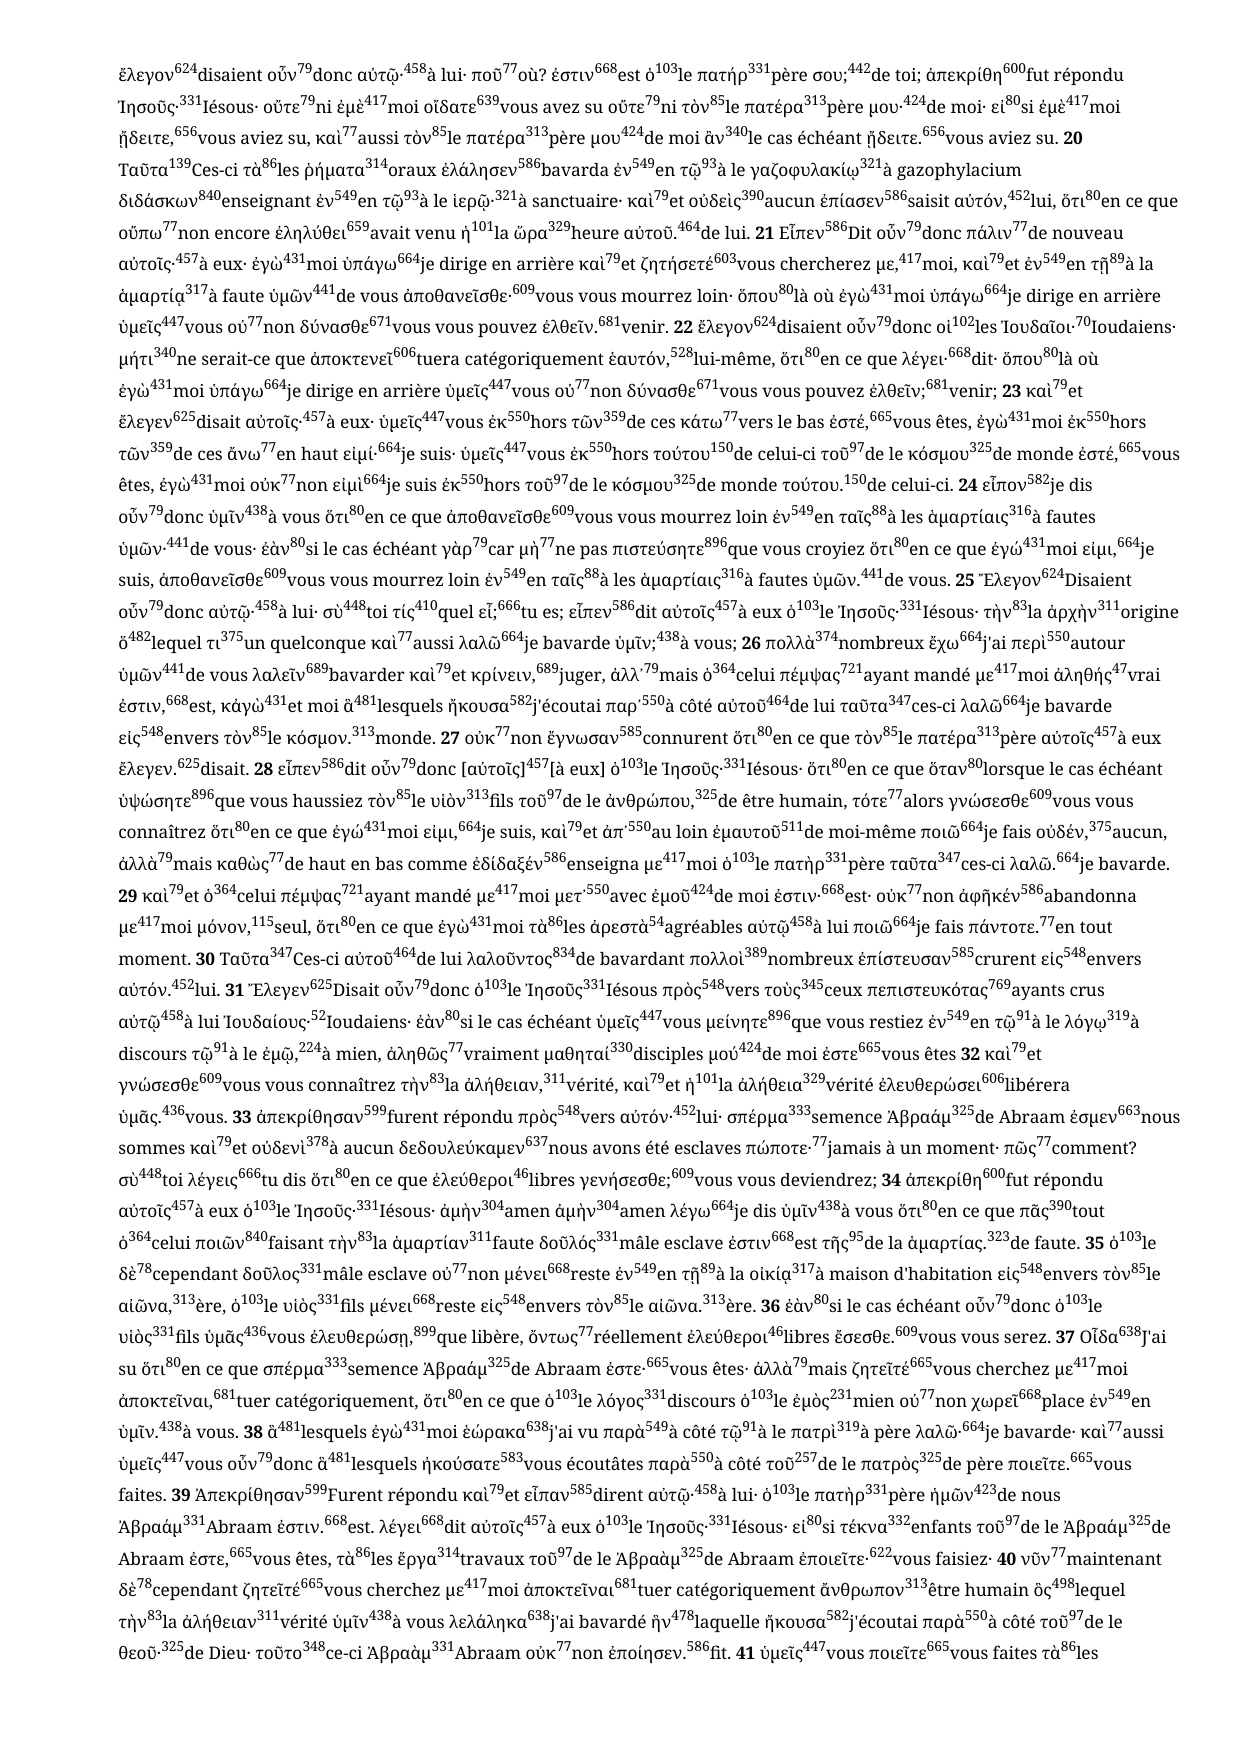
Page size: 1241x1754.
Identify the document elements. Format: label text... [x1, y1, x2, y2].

text 1 Ἰησοῦς331Iésous δὲ78cependant ἐπορεύθη600fut allé εἰς548envers τὸ348ce ὄρος315montagne τῶν94de les ἐλαιῶν.322de oliviers. 2 Ὄρθρου325de Aube δὲ78cependant πάλιν77de nouveau παρεγένετο592se devint à côté εἰς548envers τὸ366ce ἱερὸν315sanctuaire καὶ79et πᾶς390tout ὁ103le λαὸς331peuple ἤρχετο631se venait πρὸς548vers αὐτόν,452lui, καὶ79et καθίσας721ayant assis ἐδίδασκεν625enseignait αὐτούς.451eux. 3 Ἄγουσιν667Conduisent δὲ78cependant οἱ468ceux γραμματεῖς312lettrés καὶ79et οἱ468ceux Φαρισαῖοι330Pharisiens γυναῖκα311femme ἐπὶ550sur μοιχείᾳ317à adultérations κατειλημμένην794ayante étée prise de haut en bas καὶ79et στήσαντες720ayants dressés αὐτὴν450elle ἐν549en μέσῳ61à au milieu 4 λέγουσιν667disent αὐτῷ·458à lui· διδάσκαλε,337enseignant, αὕτη154celle-ci ἡ101la γυνὴ329femme κατείληπται654a été pris de haut en bas ἐπ᾽548sur αὐτοφώρῳ12à qui se dénonce soi-même comme voleur μοιχευομένη·889étante adultérée· 5 ἐν549en δὲ78cependant τῷ91à le νόμῳ319à loi ἡμῖν419à nous Μωϋσῆς331Môusês ἐνετείλατο592se commanda τὰς82les τοιαύτας343telles λιθάζειν.689pierrer. σὺ448toi οὖν79donc τί163quel λέγεις;666tu dis; 6 τοῦτο366ce-ci δὲ78cependant ἔλεγον624disaient πειράζοντες839mettants en tentation αὐτόν,452lui, ἵνα80afin que ἔχωσιν920que aient κατηγορεῖν689accuser αὐτοῦ.464de lui. ὁ103le δὲ78cependant Ἰησοῦς331Iésous κάτω77vers le bas κύψας721ayant penché τῷ91à le δακτύλῳ319à doigt κατέγραφεν625graphait de haut en bas εἰς548envers τὴν83la γῆν.311terre. 7 ὡς80comme δὲ78cependant ἐπέμενον624restaient sur ἐρωτῶντες839interrogeants αὐτόν,452lui, ἀνέκυψεν586pencha de bas en haut καὶ79et εἶπεν586dit αὐτοῖς·457à eux· ὁ103le ἀναμάρτητος22sans faute ὑμῶν441de vous πρῶτος47premier ἐπ᾽548sur αὐτὴν450elle βαλέτω556jette λίθον.313pierre. 8 καὶ79et πάλιν77de nouveau κατακύψας721ayant penché de haut en bas ἔγραφεν625graphait εἰς548envers τὴν83la γῆν.311terre. 9 οἱ468ceux δὲ78cependant ἀκούσαντες720ayants écoutés ἐξήρχοντο630se sortaient εἷς197un καθ᾽547de haut en bas εἷς197un ἀρξάμενοι739se ayants originés ἀπὸ550au loin τῶν94de les πρεσβυτέρων64de plus anciens καὶ79et κατελείφθη600fut laissé en contrebas μόνος22seul καὶ79et ἡ101la γυνὴ329femme ἐν549en μέσῳ61à au milieu οὖσα.838étante. 10 ἀνακύψας721ayant penché de bas en haut δὲ78cependant ὁ103le Ἰησοῦς331Iésous εἶπεν586dit αὐτῇ·456à elle· γύναι,335femme, ποῦ77où? εἰσιν;667sont; οὐδείς390aucun σε437toi κατέκρινεν;586jugea contre; 11 ἡ101la δὲ78cependant εἶπεν·586dit· οὐδείς,390aucun, κύριε.337Maître. εἶπεν586dit δὲ78cependant ὁ103le Ἰησοῦς·331Iésous· οὐδὲ79non cependant ἐγώ431moi σε437toi κατακρίνω·668juge contre· πορεύου,574te va, [καὶ]79[et] ἀπὸ550au loin τοῦ97de le νῦν77maintenant μηκέτι77ne pas plus ἁμάρτανε.⟧570faute.⟧ 12 Πάλιν77De nouveau οὖν79donc αὐτοῖς457à eux ἐλάλησεν586bavarda ὁ103le Ἰησοῦς331Iésous λέγων·840disant· ἐγώ431moi εἰμι664je suis τὸ105le φῶς333lumière τοῦ97de le κόσμου·325de monde· ὁ364celui ἀκολουθῶν840suivant ἐμοὶ420à moi οὐ77non μὴ77ne pas περιπατήσῃ899que piétine autour ἐν549en τῇ89à la σκοτίᾳ,317à ténèbre, ἀλλ᾽79mais ἕξει606aura τὸ87le φῶς315lumière τῆς95de la ζωῆς.323de vie. 13 Εἶπον585Dirent οὖν79donc αὐτῷ458à lui οἱ102les Φαρισαῖοι·330Pharisiens· σὺ448toi περὶ550autour σεαυτοῦ522de toi-même μαρτυρεῖς·666tu témoignes· ἡ101la μαρτυρία329témoignation σου442de toi οὐκ77non ἔστιν668est ἀληθής.45vrai. 14 ἀπεκρίθη600fut répondu Ἰησοῦς331Iésous καὶ79et εἶπεν586dit αὐτοῖς·457à eux· κἂν77et si ἐγὼ431moi μαρτυρῶ917que je témoigne περὶ550autour ἐμαυτοῦ,511de moi-même, ἀληθής45vrai ἐστιν668est ἡ101la μαρτυρία329témoignation μου,424de moi, ὅτι80en ce que οἶδα638j'ai su πόθεν77d'où? ἦλθον582je vins καὶ79et ποῦ77où? ὑπάγω·664je dirige en arrière· ὑμεῖς447vous δὲ78cependant οὐκ77non οἴδατε639vous avez su πόθεν77d'où? ἔρχομαι670je me viens ἢ79ou ποῦ77où? ὑπάγω.664je dirige en arrière. 15 ὑμεῖς447vous κατὰ548selon τὴν83la σάρκα311chair κρίνετε,665vous jugez, ἐγὼ431moi οὐ77non κρίνω664je juge οὐδένα.373aucun. 16 καὶ77aussi ἐὰν80si le cas échéant κρίνω917que je juge δὲ78cependant ἐγώ,431moi, ἡ101la κρίσις329jugement ἡ101la ἐμὴ229mienne ἀληθινή45véritable ἐστιν,668est, ὅτι80en ce que μόνος390seul οὐκ77non εἰμί,664je suis, ἀλλ᾽79mais ἐγὼ431moi καὶ79et ὁ103le πέμψας721ayant mandé με417moi πατήρ.331père. 17 καὶ77aussi ἐν549en τῷ91à le νόμῳ319à loi δὲ78cependant τῷ91à le ὑμετέρῳ236à votre γέγραπται654a été graphé ὅτι80en ce que δύο190de deux ἀνθρώπων324de êtres humains ἡ101la μαρτυρία329témoignation ἀληθής45vrai ἐστιν.668est. 18 ἐγώ431moi εἰμι664je suis ὁ364celui μαρτυρῶν840témoignant περὶ550autour ἐμαυτοῦ511de moi-même καὶ79et μαρτυρεῖ668témoigne περὶ550autour ἐμοῦ424de moi ὁ103le πέμψας721ayant mandé με417moi πατήρ.331père. 19 ἔλεγον624disaient οὖν79donc αὐτῷ·458à lui· ποῦ77où? ἐστιν668est ὁ103le πατήρ331père σου;442de toi; ἀπεκρίθη600fut répondu Ἰησοῦς·331Iésous· οὔτε79ni ἐμὲ417moi οἴδατε639vous avez su οὔτε79ni τὸν85le πατέρα313père μου·424de moi· εἰ80si ἐμὲ417moi ᾔδειτε,656vous aviez su, καὶ77aussi τὸν85le πατέρα313père μου424de moi ἂν340le cas échéant ᾔδειτε.656vous aviez su. 20 Ταῦτα139Ces-ci τὰ86les ῥήματα314oraux ἐλάλησεν586bavarda ἐν549en τῷ93à le γαζοφυλακίῳ321à gazophylacium διδάσκων840enseignant ἐν549en τῷ93à le ἱερῷ·321à sanctuaire· καὶ79et οὐδεὶς390aucun ἐπίασεν586saisit αὐτόν,452lui, ὅτι80en ce que οὔπω77non encore ἐληλύθει659avait venu ἡ101la ὥρα329heure αὐτοῦ.464de lui. 21 Εἶπεν586Dit οὖν79donc πάλιν77de nouveau αὐτοῖς·457à eux· ἐγὼ431moi ὑπάγω664je dirige en arrière καὶ79et ζητήσετέ603vous chercherez με,417moi, καὶ79et ἐν549en τῇ89à la ἁμαρτίᾳ317à faute ὑμῶν441de vous ἀποθανεῖσθε·609vous vous mourrez loin· ὅπου80là où ἐγὼ431moi ὑπάγω664je dirige en arrière ὑμεῖς447vous οὐ77non δύνασθε671vous vous pouvez ἐλθεῖν.681venir. 22 ἔλεγον624disaient οὖν79donc οἱ102les Ἰουδαῖοι·70Ioudaiens· μήτι340ne serait-ce que ἀποκτενεῖ606tuera catégoriquement ἑαυτόν,528lui-même, ὅτι80en ce que λέγει·668dit· ὅπου80là où ἐγὼ431moi ὑπάγω664je dirige en arrière ὑμεῖς447vous οὐ77non δύνασθε671vous vous pouvez ἐλθεῖν;681venir; 23 καὶ79et ἔλεγεν625disait αὐτοῖς·457à eux· ὑμεῖς447vous ἐκ550hors τῶν359de ces κάτω77vers le bas ἐστέ,665vous êtes, ἐγὼ431moi ἐκ550hors τῶν359de ces ἄνω77en haut εἰμί·664je suis· ὑμεῖς447vous ἐκ550hors τούτου150de celui-ci τοῦ97de le κόσμου325de monde ἐστέ,665vous êtes, ἐγὼ431moi οὐκ77non εἰμὶ664je suis ἐκ550hors τοῦ97de le κόσμου325de monde τούτου.150de celui-ci. 24 εἶπον582je dis οὖν79donc ὑμῖν438à vous ὅτι80en ce que ἀποθανεῖσθε609vous vous mourrez loin ἐν549en ταῖς88à les ἁμαρτίαις316à fautes ὑμῶν·441de vous· ἐὰν80si le cas échéant γὰρ79car μὴ77ne pas πιστεύσητε896que vous croyiez ὅτι80en ce que ἐγώ431moi εἰμι,664je suis, ἀποθανεῖσθε609vous vous mourrez loin ἐν549en ταῖς88à les ἁμαρτίαις316à fautes ὑμῶν.441de vous. 25 Ἔλεγον624Disaient οὖν79donc αὐτῷ·458à lui· σὺ448toi τίς410quel εἶ;666tu es; εἶπεν586dit αὐτοῖς457à eux ὁ103le Ἰησοῦς·331Iésous· τὴν83la ἀρχὴν311origine ὅ482lequel τι375un quelconque καὶ77aussi λαλῶ664je bavarde ὑμῖν;438à vous; 26 πολλὰ374nombreux ἔχω664j'ai περὶ550autour ὑμῶν441de vous λαλεῖν689bavarder καὶ79et κρίνειν,689juger, ἀλλ᾽79mais ὁ364celui πέμψας721ayant mandé με417moi ἀληθής47vrai ἐστιν,668est, κἀγὼ431et moi ἃ481lesquels ἤκουσα582j'écoutai παρ᾽550à côté αὐτοῦ464de lui ταῦτα347ces-ci λαλῶ664je bavarde εἰς548envers τὸν85le κόσμον.313monde. 27 οὐκ77non ἔγνωσαν585connurent ὅτι80en ce que τὸν85le πατέρα313père αὐτοῖς457à eux ἔλεγεν.625disait. 28 εἶπεν586dit οὖν79donc [αὐτοῖς]457[à eux] ὁ103le Ἰησοῦς·331Iésous· ὅτι80en ce que ὅταν80lorsque le cas échéant ὑψώσητε896que vous haussiez τὸν85le υἱὸν313fils τοῦ97de le ἀνθρώπου,325de être humain, τότε77alors γνώσεσθε609vous vous connaîtrez ὅτι80en ce que ἐγώ431moi εἰμι,664je suis, καὶ79et ἀπ᾽550au loin ἐμαυτοῦ511de moi-même ποιῶ664je fais οὐδέν,375aucun, ἀλλὰ79mais καθὼς77de haut en bas comme ἐδίδαξέν586enseigna με417moi ὁ103le πατὴρ331père ταῦτα347ces-ci λαλῶ.664je bavarde. 29 καὶ79et ὁ364celui πέμψας721ayant mandé με417moi μετ᾽550avec ἐμοῦ424de moi ἐστιν·668est· οὐκ77non ἀφῆκέν586abandonna με417moi μόνον,115seul, ὅτι80en ce que ἐγὼ431moi τὰ86les ἀρεστὰ54agréables αὐτῷ458à lui ποιῶ664je fais πάντοτε.77en tout moment. 30 Ταῦτα347Ces-ci αὐτοῦ464de lui λαλοῦντος834de bavardant πολλοὶ389nombreux ἐπίστευσαν585crurent εἰς548envers αὐτόν.452lui. 31 Ἔλεγεν625Disait οὖν79donc ὁ103le Ἰησοῦς331Iésous πρὸς548vers τοὺς345ceux πεπιστευκότας769ayants crus αὐτῷ458à lui Ἰουδαίους·52Ioudaiens· ἐὰν80si le cas échéant ὑμεῖς447vous μείνητε896que vous restiez ἐν549en τῷ91à le λόγῳ319à discours τῷ91à le ἐμῷ,224à mien, ἀληθῶς77vraiment μαθηταί330disciples μού424de moi ἐστε665vous êtes 32 καὶ79et γνώσεσθε609vous vous connaîtrez τὴν83la ἀλήθειαν,311vérité, καὶ79et ἡ101la ἀλήθεια329vérité ἐλευθερώσει606libérera ὑμᾶς.436vous. 33 ἀπεκρίθησαν599furent répondu πρὸς548vers αὐτόν·452lui· σπέρμα333semence Ἀβραάμ325de Abraam ἐσμεν663nous sommes καὶ79et οὐδενὶ378à aucun δεδουλεύκαμεν637nous avons été esclaves πώποτε·77jamais à un moment· πῶς77comment? σὺ448toi λέγεις666tu dis ὅτι80en ce que ἐλεύθεροι46libres γενήσεσθε;609vous vous deviendrez; 34 ἀπεκρίθη600fut répondu αὐτοῖς457à eux ὁ103le Ἰησοῦς·331Iésous· ἀμὴν304amen ἀμὴν304amen λέγω664je dis ὑμῖν438à vous ὅτι80en ce que πᾶς390tout ὁ364celui ποιῶν840faisant τὴν83la ἁμαρτίαν311faute δοῦλός331mâle esclave ἐστιν668est τῆς95de la ἁμαρτίας.323de faute. 35 ὁ103le δὲ78cependant δοῦλος331mâle esclave οὐ77non μένει668reste ἐν549en τῇ89à la οἰκίᾳ317à maison d'habitation εἰς548envers τὸν85le αἰῶνα,313ère, ὁ103le υἱὸς331fils μένει668reste εἰς548envers τὸν85le αἰῶνα.313ère. 36 ἐὰν80si le cas échéant οὖν79donc ὁ103le υἱὸς331fils ὑμᾶς436vous ἐλευθερώσῃ,899que libère, ὄντως77réellement ἐλεύθεροι46libres ἔσεσθε.609vous vous serez. 37 Οἶδα638J'ai su ὅτι80en ce que σπέρμα333semence Ἀβραάμ325de Abraam ἐστε·665vous êtes· ἀλλὰ79mais ζητεῖτέ665vous cherchez με417moi ἀποκτεῖναι,681tuer catégoriquement, ὅτι80en ce que ὁ103le λόγος331discours ὁ103le ἐμὸς231mien οὐ77non χωρεῖ668place ἐν549en ὑμῖν.438à vous. 38 ἃ481lesquels ἐγὼ431moi ἑώρακα638j'ai vu παρὰ549à côté τῷ91à le πατρὶ319à père λαλῶ·664je bavarde· καὶ77aussi ὑμεῖς447vous οὖν79donc ἃ481lesquels ἠκούσατε583vous écoutâtes παρὰ550à côté τοῦ257de le πατρὸς325de père ποιεῖτε.665vous faites. 39 Ἀπεκρίθησαν599Furent répondu καὶ79et εἶπαν585dirent αὐτῷ·458à lui· ὁ103le πατὴρ331père ἡμῶν423de nous Ἀβραάμ331Abraam ἐστιν.668est. λέγει668dit αὐτοῖς457à eux ὁ103le Ἰησοῦς·331Iésous· εἰ80si τέκνα332enfants τοῦ97de le Ἀβραάμ325de Abraam ἐστε,665vous êtes, τὰ86les ἔργα314travaux τοῦ97de le Ἀβραὰμ325de Abraam ἐποιεῖτε·622vous faisiez· 40 νῦν77maintenant δὲ78cependant ζητεῖτέ665vous cherchez με417moi ἀποκτεῖναι681tuer catégoriquement ἄνθρωπον313être humain ὃς498lequel τὴν83la ἀλήθειαν311vérité ὑμῖν438à vous λελάληκα638j'ai bavardé ἣν478laquelle ἤκουσα582j'écoutai παρὰ550à côté τοῦ97de le θεοῦ·325de Dieu· τοῦτο348ce-ci Ἀβραὰμ331Abraam οὐκ77non ἐποίησεν.586fit. 41 ὑμεῖς447vous ποιεῖτε665vous faites τὰ86les ἔργα314travaux τοῦ97de le πατρὸς325de père ὑμῶν.441de vous. Εἶπαν585Dirent [οὖν]79[donc] αὐτῷ·458à lui· ἡμεῖς430nous ἐκ550hors πορνείας323de pornation οὐ77non γεγεννήμεθα,649nous avons été engendrés, ἕνα179un πατέρα313père ἔχομεν663nous avons τὸν85le θεόν.313Dieu. 42 εἶπεν586dit αὐτοῖς457à eux ὁ103le Ἰησοῦς·331Iésous· εἰ80si ὁ103le θεὸς331Dieu πατὴρ331père ὑμῶν441de vous ἦν625était ἠγαπᾶτε622vous aimiez ἂν340le cas échéant ἐμέ,417moi, ἐγὼ431moi γὰρ79car ἐκ550hors τοῦ97de le θεοῦ325de Dieu ἐξῆλθον582je sortis καὶ79et ἥκω·664je surgis· οὐδὲ79non cependant γὰρ79car ἀπ᾽550au loin ἐμαυτοῦ511de moi-même ἐλήλυθα,638j'ai venu, ἀλλ᾽79mais ἐκεῖνός364celui-là με417moi ἀπέστειλεν.586envoya. 43 διὰ548par le fait de τί399quel τὴν83la λαλιὰν311bavardage τὴν83la ἐμὴν216mienne οὐ77non γινώσκετε;665vous connaissez; ὅτι80en ce que οὐ77non δύνασθε671vous vous pouvez ἀκούειν689écouter τὸν85le λόγον313discours τὸν85le ἐμόν.218mien. 44 ὑμεῖς447vous ἐκ550hors τοῦ97de le πατρὸς325de père τοῦ97de le διαβόλου16de diable ἐστὲ665vous êtes καὶ79et τὰς82les ἐπιθυμίας310désirs en fureurs τοῦ97de le πατρὸς325de père ὑμῶν441de vous θέλετε665vous voulez ποιεῖν.689faire. ἐκεῖνος364celui-là ἀνθρωποκτόνος331tueur d'être humain ἦν625était ἀπ᾽550au loin ἀρχῆς323de origine καὶ79et ἐν549en τῇ89à la ἀληθείᾳ317à vérité οὐκ77non ἔστηκεν,625dressait, ὅτι80en ce que οὐκ77non ἔστιν668est ἀλήθεια329vérité ἐν549en αὐτῷ.458à lui. ὅταν80lorsque le cas échéant λαλῇ921que bavarde τὸ87le ψεῦδος,315mensonge, ἐκ550hors τῶν258de les ἰδίων359de en propres λαλεῖ,668bavarde, ὅτι80en ce que ψεύστης331menteur ἐστὶν668est καὶ79et ὁ103le πατὴρ331père αὐτοῦ.466de lui. 45 ἐγὼ431moi δὲ78cependant ὅτι80en ce que τὴν83la ἀλήθειαν311vérité λέγω,664je dis, οὐ77non πιστεύετέ665vous croyez μοι.420à moi. 46 τίς410quel ἐξ550hors ὑμῶν441de vous ἐλέγχει668réfute με417moi περὶ550autour ἁμαρτίας;323de faute; εἰ80si ἀλήθειαν311vérité λέγω,664je dis, διὰ548par le fait de τί399quel ὑμεῖς447vous οὐ77non πιστεύετέ665vous croyez μοι;420à moi; 47 ὁ364celui ὢν840étant ἐκ550hors τοῦ97de le θεοῦ325de Dieu τὰ86les ῥήματα314oraux τοῦ97de le θεοῦ325de Dieu ἀκούει·668écoute· διὰ548par le fait de τοῦτο348ce-ci ὑμεῖς447vous οὐκ77non ἀκούετε,665vous écoutez, ὅτι80en ce que ἐκ550hors τοῦ97de le θεοῦ325de Dieu οὐκ77non ἐστέ.665vous êtes. 48 Ἀπεκρίθησαν599Furent répondu οἱ102les Ἰουδαῖοι70Ioudaiens καὶ79et εἶπαν585dirent αὐτῷ·458à lui· οὐ340non καλῶς77bellement λέγομεν663nous disons ἡμεῖς430nous ὅτι80en ce que Σαμαρίτης331Samaritain εἶ666tu es σὺ448toi καὶ79et δαιμόνιον315démon ἔχεις;666tu as; 49 ἀπεκρίθη600fut répondu Ἰησοῦς·331Iésous· ἐγὼ431moi δαιμόνιον315démon οὐκ77non ἔχω,664j'ai, ἀλλὰ79mais τιμῶ664je valorise τὸν85le πατέρα313père μου,424de moi, καὶ79et ὑμεῖς447vous ἀτιμάζετέ665vous dévalorisez με.417moi. 50 ἐγὼ431moi δὲ78cependant οὐ77non ζητῶ664je cherche τὴν83la δόξαν311gloire μου·424de moi· ἔστιν668est ὁ364celui ζητῶν840cherchant καὶ79et κρίνων.840jugeant. 51 ἀμὴν304amen ἀμὴν304amen λέγω664je dis ὑμῖν,438à vous, ἐάν80si le cas échéant τις390un quelconque τὸν85le ἐμὸν218mien λόγον313discours τηρήσῃ,899que garde, θάνατον313trépas οὐ77non μὴ77ne pas θεωρήσῃ899que observe εἰς548envers τὸν85le αἰῶνα.313ère. 52 Εἶπον585Dirent [οὖν]79[donc] αὐτῷ458à lui οἱ102les Ἰουδαῖοι·70Ioudaiens· νῦν77maintenant ἐγνώκαμεν637nous avons connu ὅτι80en ce que δαιμόνιον315démon ἔχεις.666tu as. Ἀβραὰμ331Abraam ἀπέθανεν586mourut loin καὶ79et οἱ102les προφῆται,330prophètes, καὶ79et σὺ448toi λέγεις·666tu dis· ἐάν80si le cas échéant τις390un quelconque τὸν85le λόγον313discours μου424de moi τηρήσῃ,899que garde, οὐ77non μὴ77ne pas γεύσηται905que se goûte θανάτου325de trépas εἰς548envers τὸν85le αἰῶνα.313ère. 53 μὴ340ne pas σὺ448toi μείζων47plus grand εἶ666tu es τοῦ97de le πατρὸς325de père ἡμῶν423de nous Ἀβραάμ,325de Abraam, ὅστις498lequel un quelconque ἀπέθανεν;586mourut loin; καὶ77aussi οἱ102les προφῆται330prophètes ἀπέθανον.585moururent loin. τίνα397quel σεαυτὸν516toi-même ποιεῖς;666tu fais; 54 ἀπεκρίθη600fut répondu Ἰησοῦς·331Iésous· ἐὰν80si le cas échéant ἐγὼ431moi δοξάσω895que je glorifie ἐμαυτόν,507moi-même, ἡ101la δόξα329gloire μου424de moi οὐδέν392aucun ἐστιν·668est· ἔστιν668est ὁ103le πατήρ331père μου424de moi ὁ364celui δοξάζων840glorifiant με,417moi, ὃν480lequel ὑμεῖς447vous λέγετε665vous dites ὅτι80en ce que θεὸς331Dieu ἡμῶν423de nous ἐστιν,668est, 55 καὶ79et οὐκ77non ἐγνώκατε639vous avez connu αὐτόν,452lui, ἐγὼ431moi δὲ78cependant οἶδα638j'ai su αὐτόν.452lui. κἂν80et si εἴπω895que je dise ὅτι80en ce que οὐκ77non οἶδα638j'ai su αὐτόν,452lui, ἔσομαι608je me serai ὅμοιος47semblable ὑμῖν438à vous ψεύστης·331menteur· ἀλλ᾽79mais οἶδα638j'ai su αὐτὸν452lui καὶ79et τὸν85le λόγον313discours αὐτοῦ464de lui τηρῶ.664je garde. 56 Ἀβραὰμ331Abraam ὁ103le πατὴρ331père ὑμῶν441de vous ἠγαλλιάσατο592se exulta ἵνα80afin que ἴδῃ899que voie τὴν83la ἡμέραν311journée τὴν83la ἐμήν,216mienne, καὶ79et εἶδεν586vit καὶ79et ἐχάρη.600fut été de joie. 57 εἶπον585dirent οὖν79donc οἱ102les Ἰουδαῖοι70Ioudaiens πρὸς548vers αὐτόν·452lui· πεντήκοντα180cinquante ἔτη314ans οὔπω77non encore ἔχεις666tu as καὶ79et Ἀβραὰμ313Abraam ἑώρακας;640tu as vu; 58 εἶπεν586dit αὐτοῖς457à eux Ἰησοῦς·331Iésous· ἀμὴν304amen ἀμὴν304amen λέγω664je dis ὑμῖν,438à vous, πρὶν80avant Ἀβραὰμ313Abraam γενέσθαι682se devenir ἐγὼ431moi εἰμί.664je suis. 59 Ἦραν585Levèrent οὖν79donc λίθους312pierres ἵνα80afin que βάλωσιν898que jettent ἐπ᾽548sur αὐτόν.452lui. Ἰησοῦς331Iésous δὲ78cependant ἐκρύβη600fut caché καὶ79et ἐξῆλθεν586sortit ἐκ550hors τοῦ99de le ἱεροῦ.327de sanctuaire. [118, 59, 1181, 1665]
